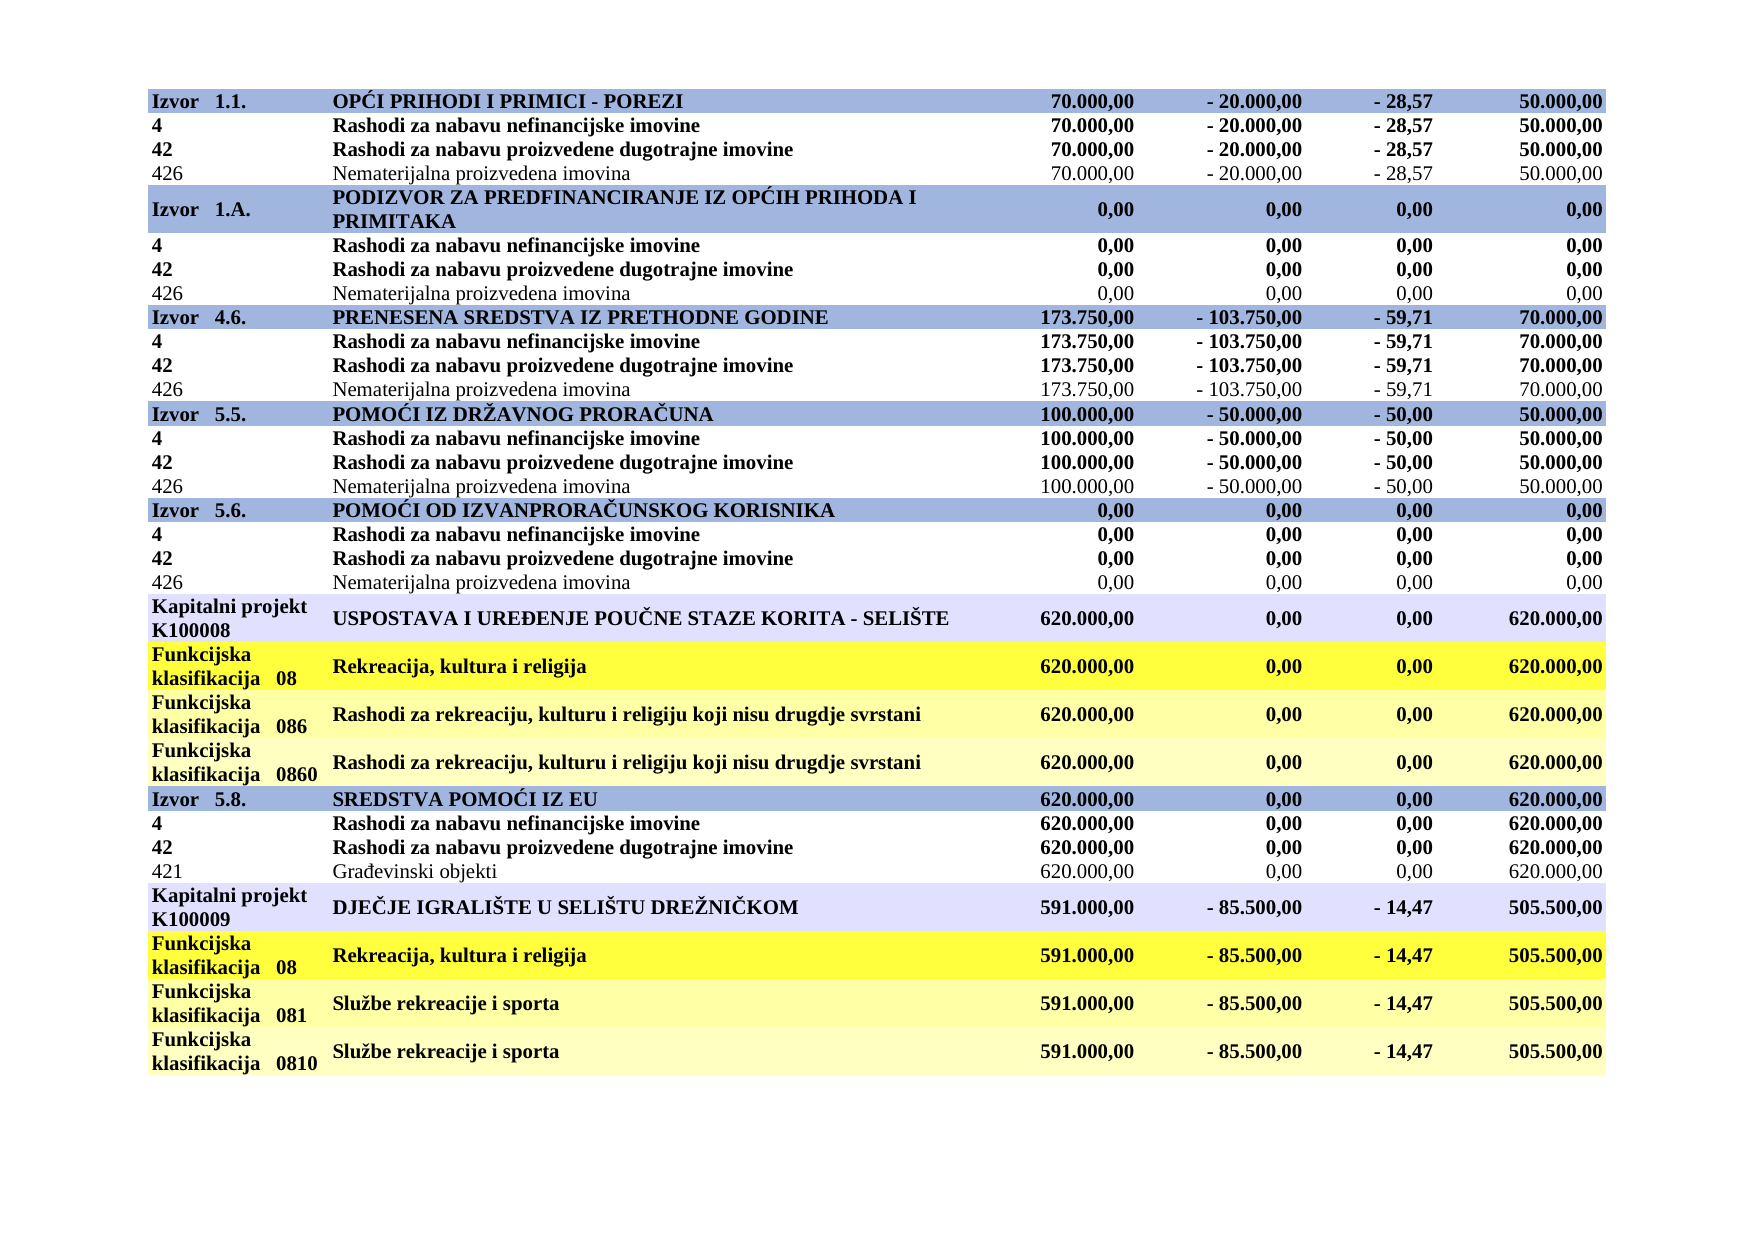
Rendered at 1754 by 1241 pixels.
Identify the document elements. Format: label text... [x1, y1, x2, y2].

table_cell 0,00 [1306, 835, 1437, 859]
table_cell Kapitalni projekt K100008 [148, 594, 328, 642]
table_cell 70.000,00 [968, 137, 1138, 161]
table_cell 100.000,00 [968, 474, 1138, 498]
table_cell 0,00 [1138, 642, 1306, 690]
table_cell 421 [148, 859, 328, 883]
table_cell 70.000,00 [1437, 378, 1606, 401]
table_cell - 14,47 [1306, 931, 1437, 979]
table_cell 0,00 [1306, 185, 1437, 233]
table_cell 4 [148, 233, 328, 257]
table_cell 50.000,00 [1437, 401, 1606, 426]
table_cell - 20.000,00 [1138, 161, 1306, 185]
table_cell 0,00 [1306, 859, 1437, 883]
table_cell 100.000,00 [968, 450, 1138, 474]
table_cell 50.000,00 [1437, 113, 1606, 137]
table_cell - 50.000,00 [1138, 426, 1306, 449]
table_cell 426 [148, 570, 328, 594]
table_cell 70.000,00 [968, 161, 1138, 185]
table_cell POMOĆI IZ DRŽAVNOG PRORAČUNA [328, 401, 968, 426]
table_cell 0,00 [1138, 859, 1306, 883]
table_cell Funkcijska klasifikacija 08 [148, 931, 328, 979]
table_cell - 20.000,00 [1138, 89, 1306, 113]
table_cell 426 [148, 281, 328, 305]
table_cell 0,00 [1138, 835, 1306, 859]
table_cell 0,00 [1138, 786, 1306, 811]
table_cell 0,00 [1138, 594, 1306, 642]
table_cell - 20.000,00 [1138, 137, 1306, 161]
table_cell Izvor 1.1. [148, 89, 328, 113]
table_cell 0,00 [1306, 257, 1437, 281]
table_cell OPĆI PRIHODI I PRIMICI - POREZI [328, 89, 968, 113]
table_cell 0,00 [968, 257, 1138, 281]
table_cell Službe rekreacije i sporta [328, 979, 968, 1027]
table_cell - 59,71 [1306, 329, 1437, 353]
table_cell - 50,00 [1306, 474, 1437, 498]
table_cell Nematerijalna proizvedena imovina [328, 281, 968, 305]
table_cell Rashodi za nabavu nefinancijske imovine [328, 113, 968, 137]
table_cell Rashodi za rekreaciju, kulturu i religiju koji nisu drugdje svrstani [328, 690, 968, 738]
table_cell 620.000,00 [1437, 786, 1606, 811]
table_cell PODIZVOR ZA PREDFINANCIRANJE IZ OPĆIH PRIHODA I PRIMITAKA [328, 185, 968, 233]
table_cell 100.000,00 [968, 401, 1138, 426]
table_cell Kapitalni projekt K100009 [148, 883, 328, 931]
table_cell - 85.500,00 [1138, 979, 1306, 1027]
table_cell 0,00 [1306, 738, 1437, 786]
table_cell Funkcijska klasifikacija 081 [148, 979, 328, 1027]
table_cell Rashodi za nabavu nefinancijske imovine [328, 329, 968, 353]
table_cell - 103.750,00 [1138, 305, 1306, 329]
table_cell 173.750,00 [968, 329, 1138, 353]
table_cell Rekreacija, kultura i religija [328, 931, 968, 979]
table_cell 70.000,00 [968, 113, 1138, 137]
table_cell 620.000,00 [1437, 835, 1606, 859]
table_cell - 50,00 [1306, 450, 1437, 474]
table_cell 591.000,00 [968, 1027, 1138, 1075]
table_cell 620.000,00 [1437, 594, 1606, 642]
table_cell 0,00 [1138, 690, 1306, 738]
table_cell 0,00 [1306, 498, 1437, 522]
table_cell 42 [148, 353, 328, 377]
table_cell PRENESENA SREDSTVA IZ PRETHODNE GODINE [328, 305, 968, 329]
table_cell 0,00 [1437, 546, 1606, 570]
table_cell 50.000,00 [1437, 89, 1606, 113]
table_cell Rashodi za nabavu proizvedene dugotrajne imovine [328, 137, 968, 161]
table_cell Nematerijalna proizvedena imovina [328, 570, 968, 594]
table_cell 0,00 [1306, 811, 1437, 834]
table_cell 505.500,00 [1437, 883, 1606, 931]
table_cell 0,00 [968, 281, 1138, 305]
table_cell Rashodi za nabavu nefinancijske imovine [328, 233, 968, 257]
table_cell 426 [148, 378, 328, 401]
table_cell Rekreacija, kultura i religija [328, 642, 968, 690]
table_cell 42 [148, 137, 328, 161]
table_cell Rashodi za nabavu nefinancijske imovine [328, 522, 968, 546]
table_cell 591.000,00 [968, 979, 1138, 1027]
table_cell 4 [148, 113, 328, 137]
table_cell 42 [148, 257, 328, 281]
table_cell 505.500,00 [1437, 1027, 1606, 1075]
table_cell Službe rekreacije i sporta [328, 1027, 968, 1075]
table_cell - 14,47 [1306, 979, 1437, 1027]
table_cell 0,00 [1306, 690, 1437, 738]
table_cell 173.750,00 [968, 305, 1138, 329]
table_cell 0,00 [968, 546, 1138, 570]
table_cell DJEČJE IGRALIŠTE U SELIŠTU DREŽNIČKOM [328, 883, 968, 931]
table_cell 591.000,00 [968, 931, 1138, 979]
table_cell 0,00 [1138, 281, 1306, 305]
table_cell 100.000,00 [968, 426, 1138, 449]
table_cell Nematerijalna proizvedena imovina [328, 378, 968, 401]
table_cell - 28,57 [1306, 161, 1437, 185]
table_cell 0,00 [968, 498, 1138, 522]
table_cell Izvor 5.6. [148, 498, 328, 522]
table_cell 0,00 [968, 233, 1138, 257]
table_cell 620.000,00 [968, 690, 1138, 738]
table_cell Rashodi za nabavu proizvedene dugotrajne imovine [328, 353, 968, 377]
table_cell Rashodi za nabavu proizvedene dugotrajne imovine [328, 257, 968, 281]
table_cell - 85.500,00 [1138, 931, 1306, 979]
table_cell 0,00 [1138, 546, 1306, 570]
table_cell Rashodi za nabavu nefinancijske imovine [328, 811, 968, 834]
table_cell 620.000,00 [1437, 738, 1606, 786]
table_cell - 50,00 [1306, 401, 1437, 426]
table_cell - 103.750,00 [1138, 378, 1306, 401]
table_cell Rashodi za nabavu proizvedene dugotrajne imovine [328, 835, 968, 859]
table_cell 0,00 [1437, 570, 1606, 594]
table_cell 620.000,00 [968, 642, 1138, 690]
table_cell - 85.500,00 [1138, 1027, 1306, 1075]
table_cell Izvor 5.5. [148, 401, 328, 426]
table_cell - 20.000,00 [1138, 113, 1306, 137]
table_cell 42 [148, 546, 328, 570]
table_cell 620.000,00 [1437, 811, 1606, 834]
table_cell 70.000,00 [1437, 305, 1606, 329]
table_cell 42 [148, 835, 328, 859]
table_cell - 50.000,00 [1138, 450, 1306, 474]
table_cell Rashodi za nabavu proizvedene dugotrajne imovine [328, 546, 968, 570]
table_cell 50.000,00 [1437, 450, 1606, 474]
table_cell SREDSTVA POMOĆI IZ EU [328, 786, 968, 811]
table_cell Građevinski objekti [328, 859, 968, 883]
table_cell 0,00 [968, 570, 1138, 594]
table_cell Nematerijalna proizvedena imovina [328, 474, 968, 498]
table_cell 70.000,00 [1437, 329, 1606, 353]
table_cell Rashodi za nabavu nefinancijske imovine [328, 426, 968, 449]
table_cell 50.000,00 [1437, 474, 1606, 498]
table_cell - 14,47 [1306, 883, 1437, 931]
table_cell - 103.750,00 [1138, 329, 1306, 353]
table_cell - 59,71 [1306, 305, 1437, 329]
table_cell 0,00 [1138, 233, 1306, 257]
table_cell - 59,71 [1306, 353, 1437, 377]
table_cell 620.000,00 [968, 594, 1138, 642]
table_cell POMOĆI OD IZVANPRORAČUNSKOG KORISNIKA [328, 498, 968, 522]
table_cell 0,00 [1306, 546, 1437, 570]
table_cell 0,00 [1138, 811, 1306, 834]
table_cell 620.000,00 [968, 811, 1138, 834]
table_cell - 28,57 [1306, 113, 1437, 137]
table_cell 50.000,00 [1437, 137, 1606, 161]
table_cell 0,00 [1437, 257, 1606, 281]
table_cell Funkcijska klasifikacija 086 [148, 690, 328, 738]
table_cell Izvor 1.A. [148, 185, 328, 233]
table_cell 0,00 [1138, 738, 1306, 786]
table_cell Funkcijska klasifikacija 08 [148, 642, 328, 690]
table_cell 0,00 [1138, 570, 1306, 594]
table_cell 0,00 [1306, 642, 1437, 690]
table_cell - 50.000,00 [1138, 401, 1306, 426]
table_cell - 59,71 [1306, 378, 1437, 401]
table_cell 620.000,00 [1437, 642, 1606, 690]
table_cell Rashodi za rekreaciju, kulturu i religiju koji nisu drugdje svrstani [328, 738, 968, 786]
table_cell - 14,47 [1306, 1027, 1437, 1075]
table_cell - 103.750,00 [1138, 353, 1306, 377]
table_cell - 50.000,00 [1138, 474, 1306, 498]
table_cell 620.000,00 [968, 738, 1138, 786]
table_cell 620.000,00 [968, 859, 1138, 883]
table_cell 0,00 [1306, 281, 1437, 305]
table_cell 0,00 [1437, 522, 1606, 546]
table_cell USPOSTAVA I UREĐENJE POUČNE STAZE KORITA - SELIŠTE [328, 594, 968, 642]
table_cell 0,00 [1437, 185, 1606, 233]
table_cell - 28,57 [1306, 89, 1437, 113]
table_cell 42 [148, 450, 328, 474]
table_cell 0,00 [968, 522, 1138, 546]
table_cell 50.000,00 [1437, 426, 1606, 449]
table_cell Funkcijska klasifikacija 0810 [148, 1027, 328, 1075]
table_cell 70.000,00 [1437, 353, 1606, 377]
table_cell 620.000,00 [968, 835, 1138, 859]
table_cell 505.500,00 [1437, 979, 1606, 1027]
table_cell 591.000,00 [968, 883, 1138, 931]
table_cell 0,00 [1306, 786, 1437, 811]
table_cell 0,00 [968, 185, 1138, 233]
table_cell 0,00 [1306, 594, 1437, 642]
table_cell 0,00 [1138, 498, 1306, 522]
table_cell 0,00 [1138, 185, 1306, 233]
table_cell 173.750,00 [968, 353, 1138, 377]
table_cell 0,00 [1437, 498, 1606, 522]
table_cell 620.000,00 [1437, 859, 1606, 883]
table_cell 620.000,00 [1437, 690, 1606, 738]
table_cell 4 [148, 426, 328, 449]
table_cell 0,00 [1437, 233, 1606, 257]
table_cell 0,00 [1306, 570, 1437, 594]
table_cell 620.000,00 [968, 786, 1138, 811]
table_cell - 85.500,00 [1138, 883, 1306, 931]
table_cell Izvor 5.8. [148, 786, 328, 811]
table_cell 173.750,00 [968, 378, 1138, 401]
table_cell - 28,57 [1306, 137, 1437, 161]
table_cell 426 [148, 474, 328, 498]
table_cell 505.500,00 [1437, 931, 1606, 979]
table_cell 0,00 [1306, 233, 1437, 257]
table_cell Nematerijalna proizvedena imovina [328, 161, 968, 185]
table_cell 4 [148, 522, 328, 546]
table_cell Izvor 4.6. [148, 305, 328, 329]
table_cell 70.000,00 [968, 89, 1138, 113]
table_cell 0,00 [1437, 281, 1606, 305]
table_cell 0,00 [1306, 522, 1437, 546]
table_cell 4 [148, 329, 328, 353]
table_cell 0,00 [1138, 522, 1306, 546]
table_cell Funkcijska klasifikacija 0860 [148, 738, 328, 786]
table_cell 426 [148, 161, 328, 185]
table_cell 4 [148, 811, 328, 834]
table_cell 0,00 [1138, 257, 1306, 281]
table_cell 50.000,00 [1437, 161, 1606, 185]
table_cell - 50,00 [1306, 426, 1437, 449]
table_cell Rashodi za nabavu proizvedene dugotrajne imovine [328, 450, 968, 474]
